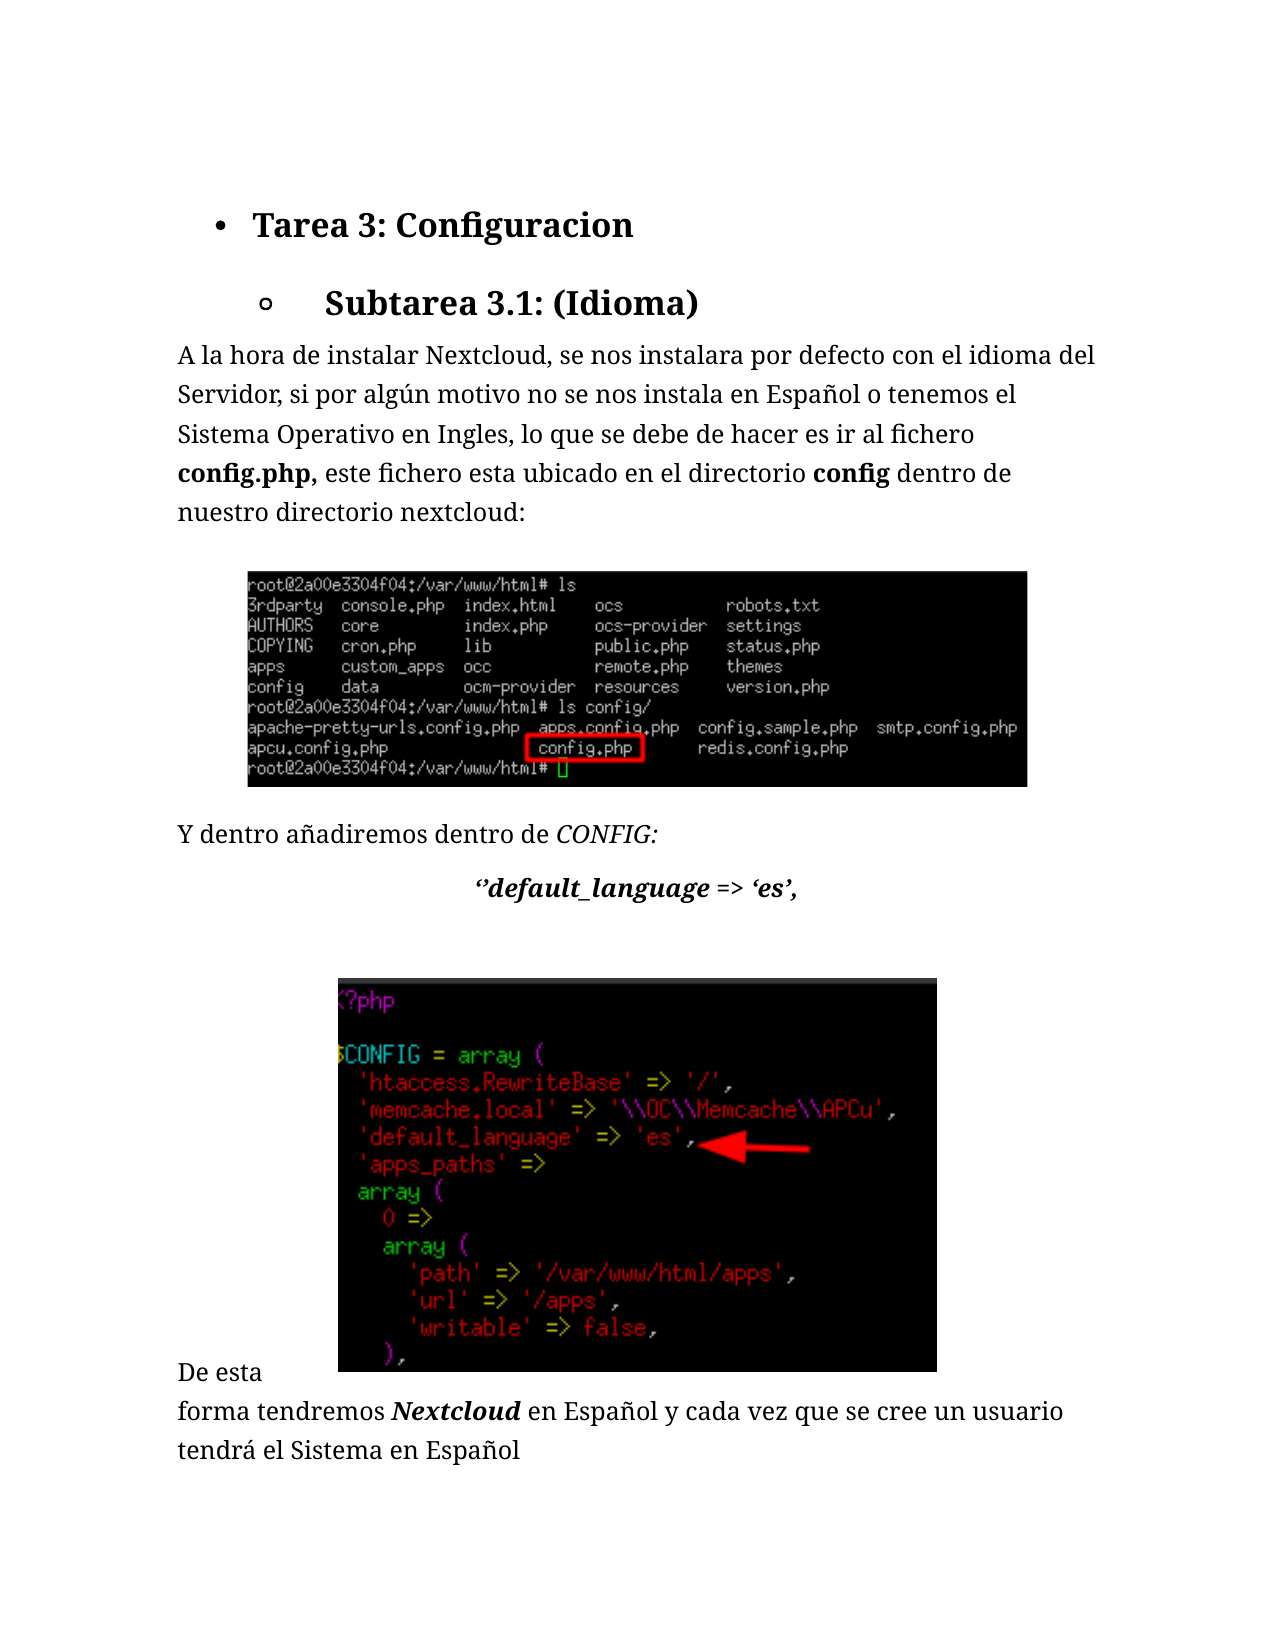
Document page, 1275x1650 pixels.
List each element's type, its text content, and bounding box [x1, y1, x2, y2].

text De esta forma tendremos Nextcloud en Español y cada vez que se cree un usuario tendrá el Sistema en Español [177, 1355, 1098, 1467]
text A la hora de instalar Nextcloud, se nos instalara por defecto con el idioma del Servidor, si por algún motivo no se nos instala en Español o tenemos el Sistema Operativo en Ingles, lo que se debe de hacer es ir al fichero config.php, este fichero esta ubicado en el directorio config dentro de nuestro directorio nextcloud: [177, 338, 1098, 529]
text Y dentro añadiremos dentro de CONFIG: [177, 817, 1098, 851]
subtitle Subtarea 3.1: (Idioma) [252, 280, 1098, 326]
picture [338, 978, 937, 1372]
subtitle Tarea 3: Configuracion [215, 201, 1098, 247]
picture [247, 571, 1028, 787]
text ‘’default_language => ‘es’, [177, 871, 1098, 905]
